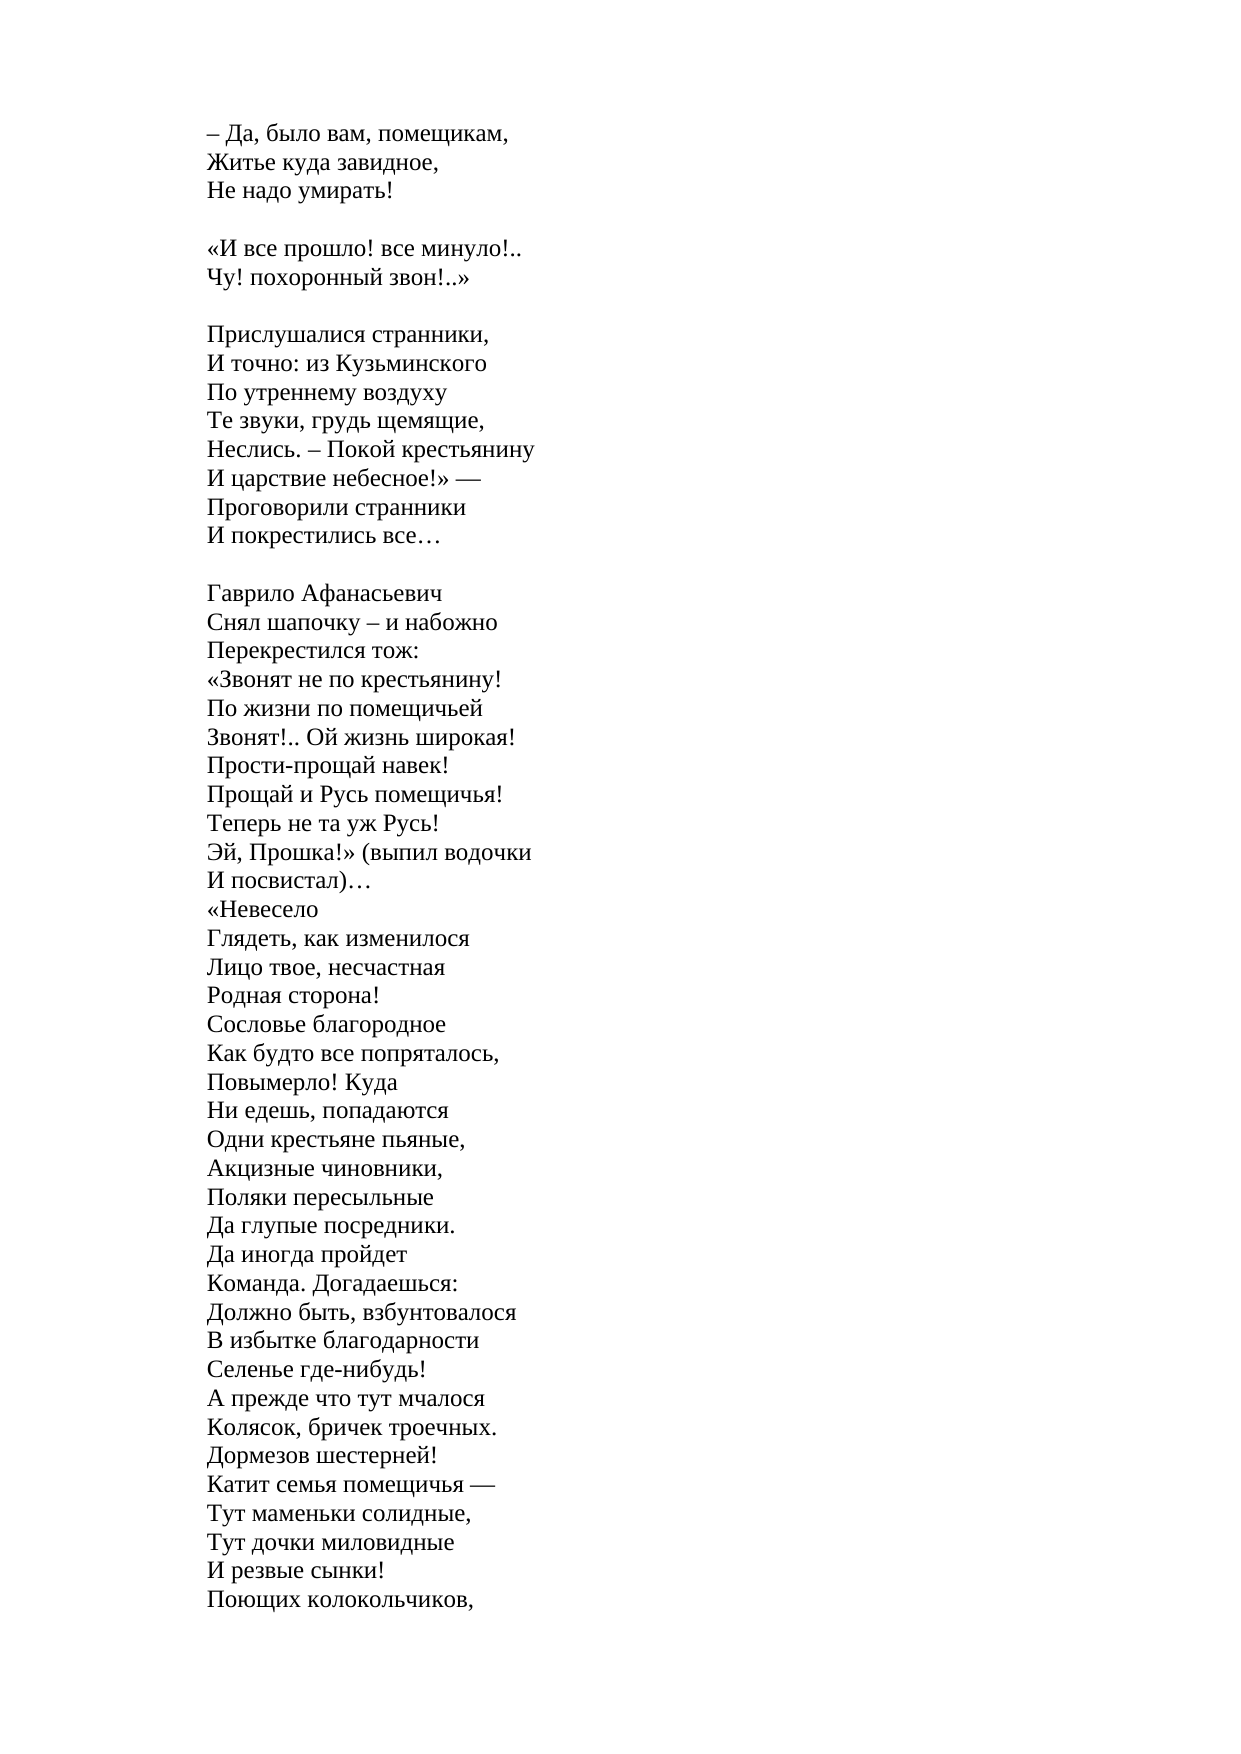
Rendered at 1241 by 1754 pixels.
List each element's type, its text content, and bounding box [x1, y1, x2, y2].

text Должно быть, взбунтовалося [148, 1297, 1152, 1326]
text И резвые сынки! [148, 1556, 1152, 1584]
text Звонят!.. Ой жизнь широкая! [148, 722, 1152, 751]
text А прежде что тут мчалося [148, 1383, 1152, 1412]
text – Да, было вам, помещикам, [148, 118, 1152, 147]
text Прощай и Русь помещичья! [148, 779, 1152, 808]
text Селенье где-нибудь! [148, 1354, 1152, 1383]
text Лицо твое, несчастная [148, 952, 1152, 981]
text Перекрестился тож: [148, 636, 1152, 664]
text Теперь не та уж Русь! [148, 808, 1152, 837]
text Чу! похоронный звон!..» [148, 262, 1152, 291]
text Повымерло! Куда [148, 1067, 1152, 1096]
text «И все прошло! все минуло!.. [148, 233, 1152, 262]
text По утреннему воздуху [148, 377, 1152, 406]
text И посвистал)… [148, 866, 1152, 894]
text Неслись. – Покой крестьянину [148, 434, 1152, 463]
text Поющих колокольчиков, [148, 1584, 1152, 1613]
text Родная сторона! [148, 981, 1152, 1009]
text Акцизные чиновники, [148, 1153, 1152, 1182]
text Колясок, бричек троечных. [148, 1412, 1152, 1441]
text «Невесело [148, 894, 1152, 923]
text Да глупые посредники. [148, 1211, 1152, 1239]
text Те звуки, грудь щемящие, [148, 406, 1152, 434]
text Проговорили странники [148, 492, 1152, 521]
text Катит семья помещичья — [148, 1469, 1152, 1498]
text Поляки пересыльные [148, 1182, 1152, 1211]
text Эй, Прошка!» (выпил водочки [148, 837, 1152, 866]
text Снял шапочку – и набожно [148, 607, 1152, 636]
text Дормезов шестерней! [148, 1441, 1152, 1469]
text Одни крестьяне пьяные, [148, 1124, 1152, 1153]
text Гаврило Афанасьевич [148, 578, 1152, 607]
text Глядеть, как изменилося [148, 923, 1152, 952]
text И покрестились все… [148, 521, 1152, 549]
text Да иногда пройдет [148, 1239, 1152, 1268]
text Тут маменьки солидные, [148, 1498, 1152, 1527]
text Житье куда завидное, [148, 147, 1152, 176]
text И точно: из Кузьминского [148, 348, 1152, 377]
text И царствие небесное!» — [148, 463, 1152, 492]
text «Звонят не по крестьянину! [148, 664, 1152, 693]
text Ни едешь, попадаются [148, 1096, 1152, 1124]
text Прислушалися странники, [148, 319, 1152, 348]
text Команда. Догадаешься: [148, 1268, 1152, 1297]
text Прости-прощай навек! [148, 751, 1152, 779]
text Как будто все попряталось, [148, 1038, 1152, 1067]
text Тут дочки миловидные [148, 1527, 1152, 1556]
text Сословье благородное [148, 1009, 1152, 1038]
text Не надо умирать! [148, 176, 1152, 204]
text В избытке благодарности [148, 1326, 1152, 1354]
text По жизни по помещичьей [148, 693, 1152, 722]
